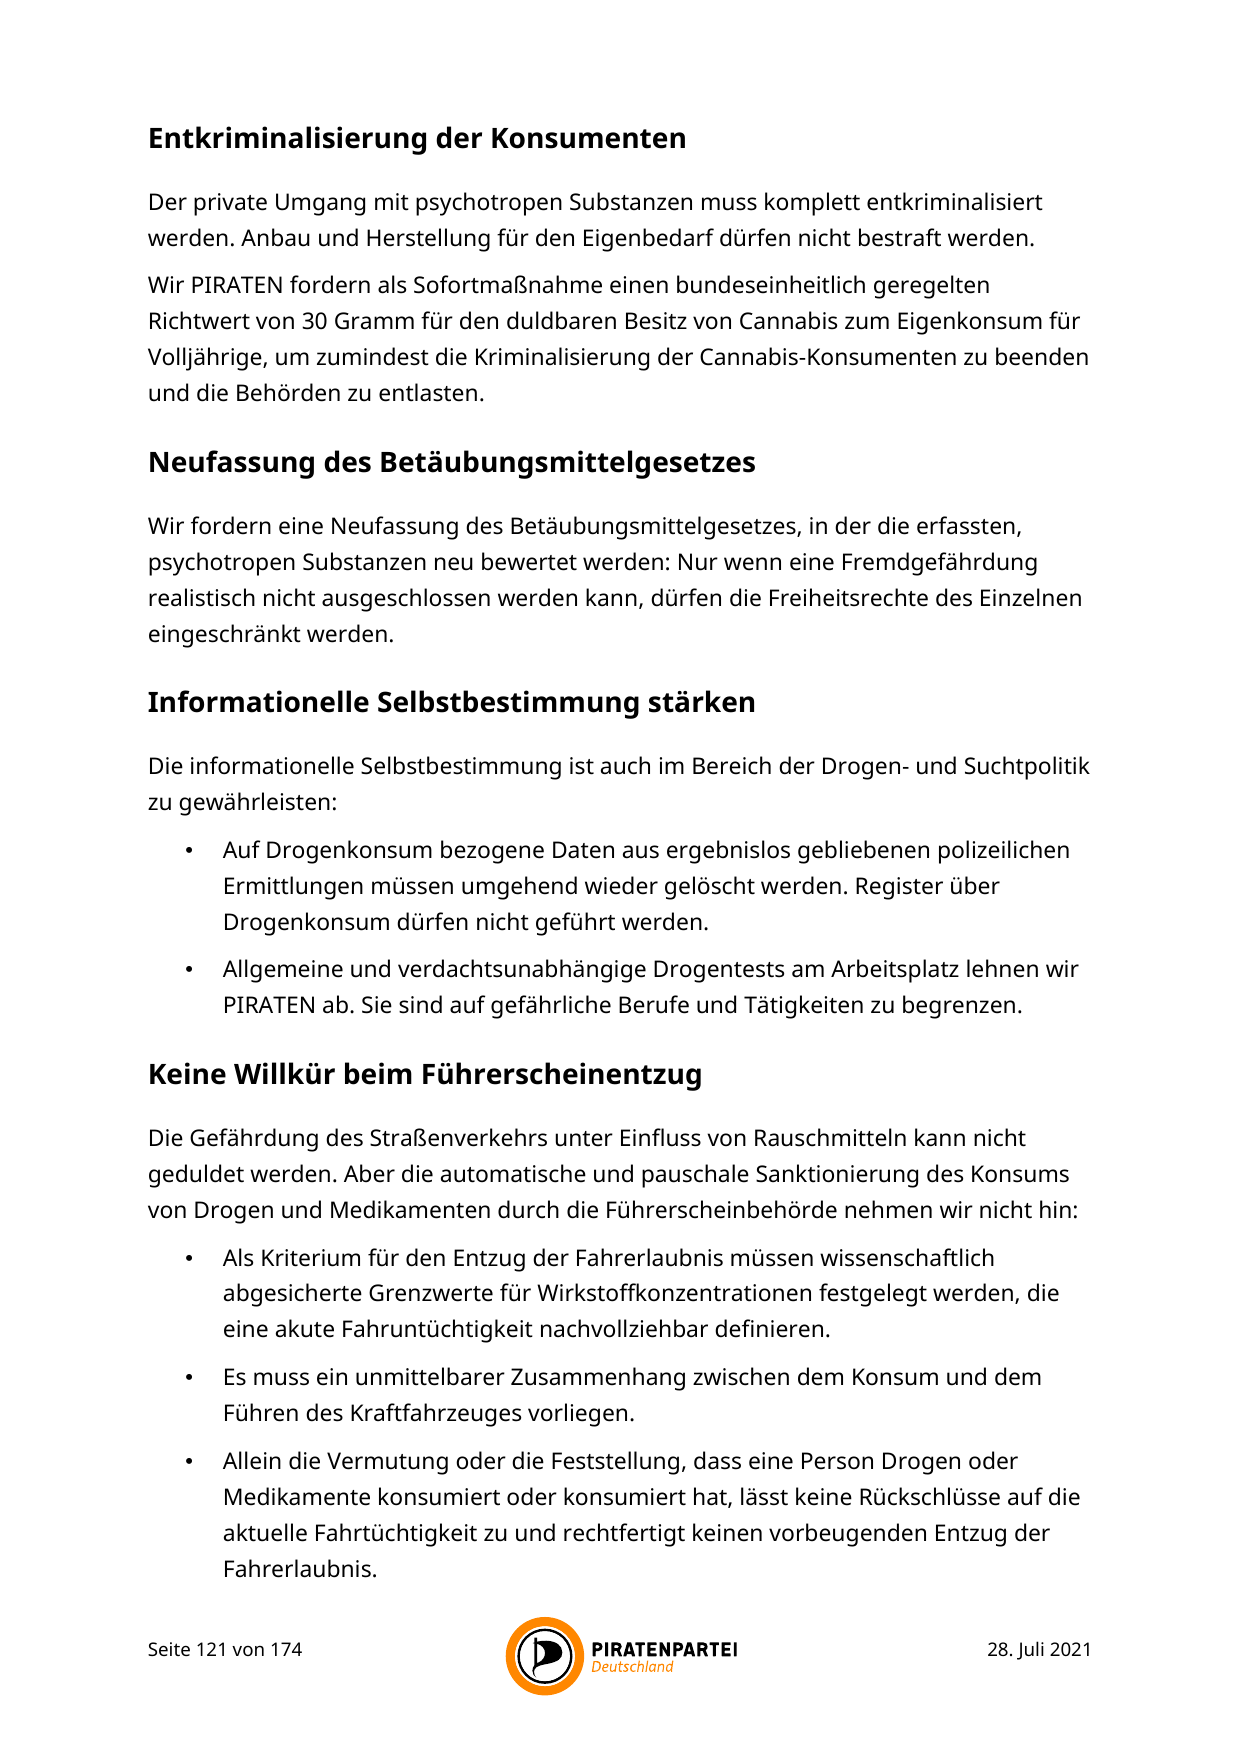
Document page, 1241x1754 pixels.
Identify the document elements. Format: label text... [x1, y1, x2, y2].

list Als Kriterium für den Entzug der Fahrerlaubnis müssen wissenschaftlich abgesicherte Grenzwerte für Wirkstoffkonzentrationen festgelegt werden, die eine akute Fahruntüchtigkeit nachvollziehbar definieren. [185, 1241, 1093, 1344]
subtitle Keine Willkür beim Führerscheinentzug [148, 1054, 1093, 1093]
text Die informationelle Selbstbestimmung ist auch im Bereich der Drogen- und Suchtpolitik zu gewährleisten: [148, 750, 1093, 817]
list Allgemeine und verdachtsunabhängige Drogentests am Arbeitsplatz lehnen wir PIRATEN ab. Sie sind auf gefährliche Berufe und Tätigkeiten zu begrenzen. [185, 953, 1093, 1021]
subtitle Entkriminalisierung der Konsumenten [148, 118, 1093, 156]
list Es muss ein unmittelbarer Zusammenhang zwischen dem Konsum und dem Führen des Kraftfahrzeuges vorliegen. [185, 1361, 1093, 1428]
text Der private Umgang mit psychotropen Substanzen muss komplett entkriminalisiert werden. Anbau und Herstellung für den Eigenbedarf dürfen nicht bestraft werden. [148, 186, 1093, 253]
text Die Gefährdung des Straßenverkehrs unter Einfluss von Rauschmitteln kann nicht geduldet werden. Aber die automatische und pauschale Sanktionierung des Konsums von Drogen und Medikamenten durch die Führerscheinbehörde nehmen wir nicht hin: [148, 1122, 1093, 1225]
list Allein die Vermutung oder die Feststellung, dass eine Person Drogen oder Medikamente konsumiert oder konsumiert hat, lässt keine Rückschlüsse auf die aktuelle Fahrtüchtigkeit zu und rechtfertigt keinen vorbeugenden Entzug der Fahrerlaubnis. [185, 1445, 1093, 1584]
subtitle Neufassung des Betäubungsmittelgesetzes [148, 442, 1093, 481]
subtitle Informationelle Selbstbestimmung stärken [148, 683, 1093, 721]
list Auf Drogenkonsum bezogene Daten aus ergebnislos gebliebenen polizeilichen Ermittlungen müssen umgehend wieder gelöscht werden. Register über Drogenkonsum dürfen nicht geführt werden. [185, 834, 1093, 937]
text Wir PIRATEN fordern als Sofortmaßnahme einen bundeseinheitlich geregelten Richtwert von 30 Gramm für den duldbaren Besitz von Cannabis zum Eigenkonsum für Volljährige, um zumindest die Kriminalisierung der Cannabis-Konsumenten zu beenden und die Behörden zu entlasten. [148, 269, 1093, 408]
text Wir fordern eine Neufassung des Betäubungsmittelgesetzes, in der die erfassten, psychotropen Substanzen neu bewertet werden: Nur wenn eine Fremdgefährdung realistisch nicht ausgeschlossen werden kann, dürfen die Freiheitsrechte des Einzelnen eingeschränkt werden. [148, 510, 1093, 649]
